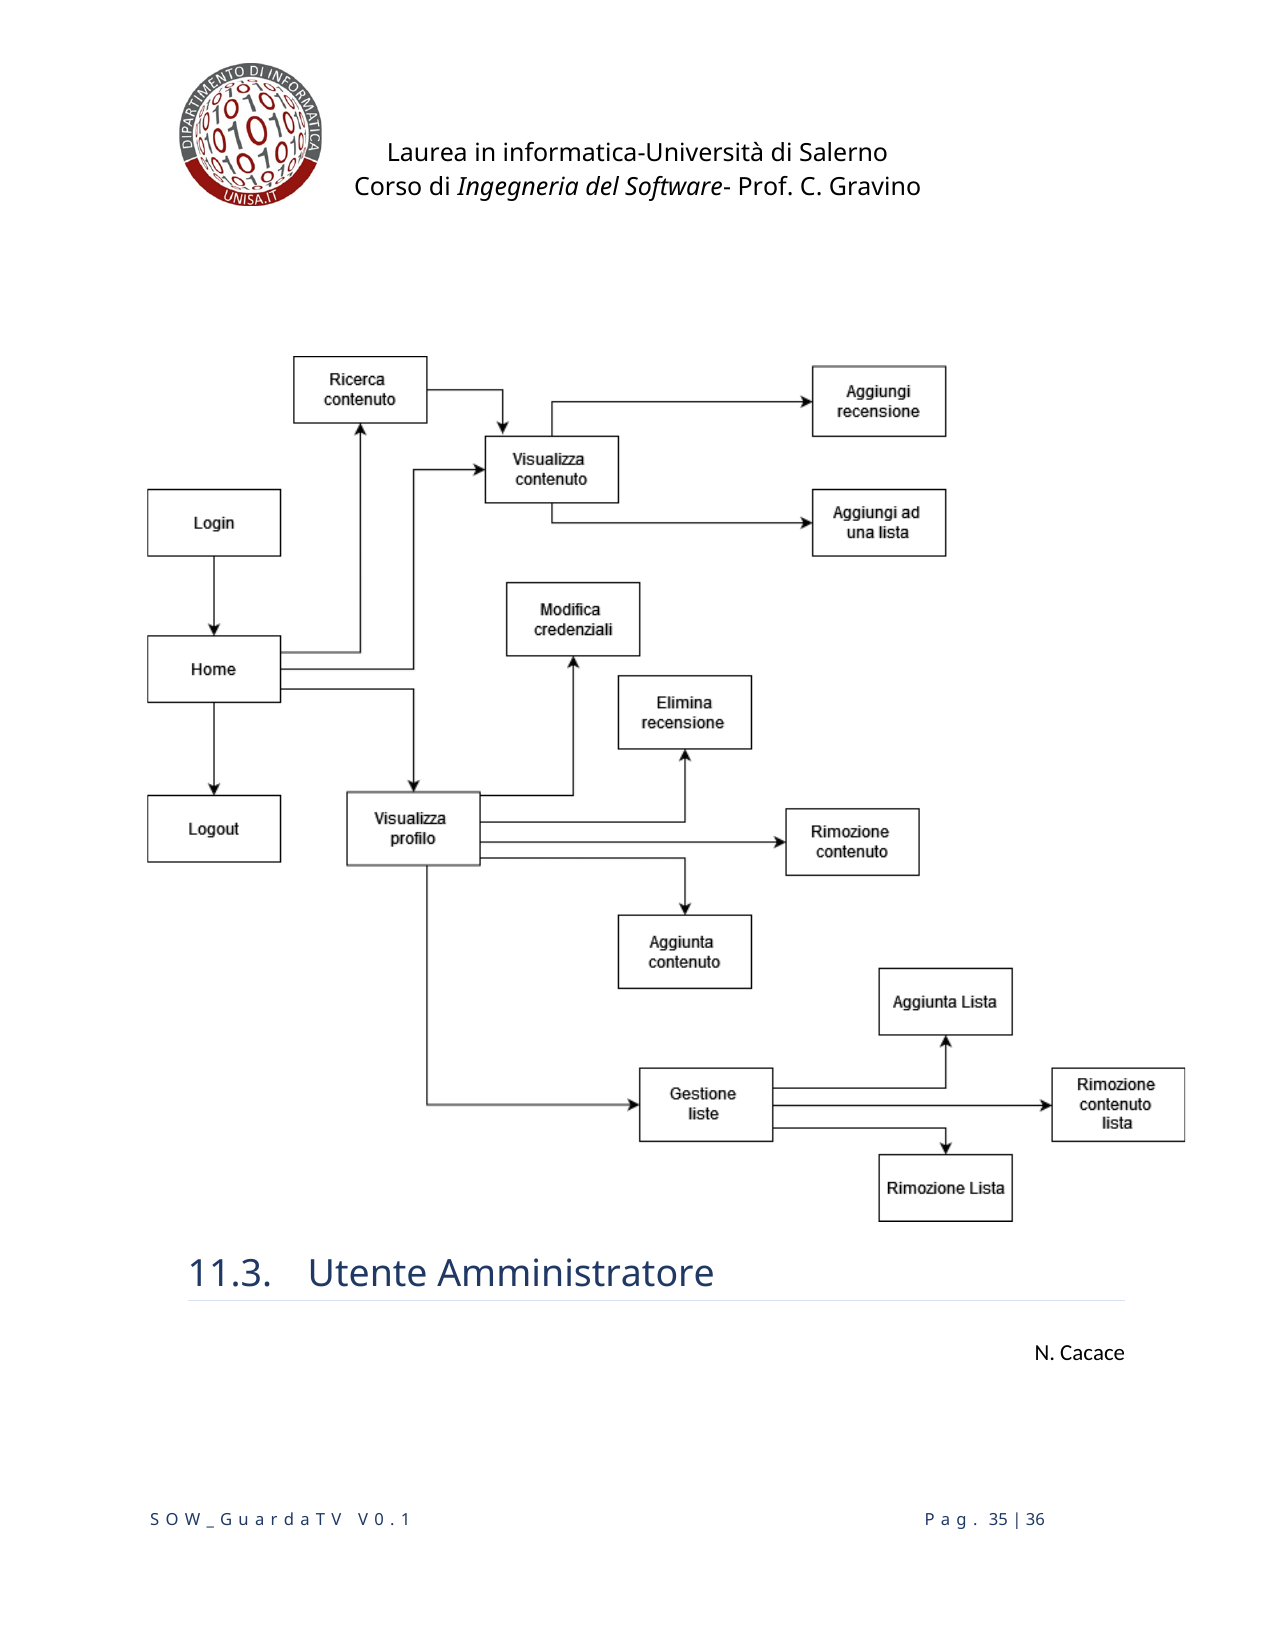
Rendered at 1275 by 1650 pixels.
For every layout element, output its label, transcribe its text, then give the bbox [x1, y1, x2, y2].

list Utente Amministratore [187, 1222, 1125, 1300]
text N. Cacace [150, 1338, 1125, 1366]
list [187, 310, 1125, 356]
